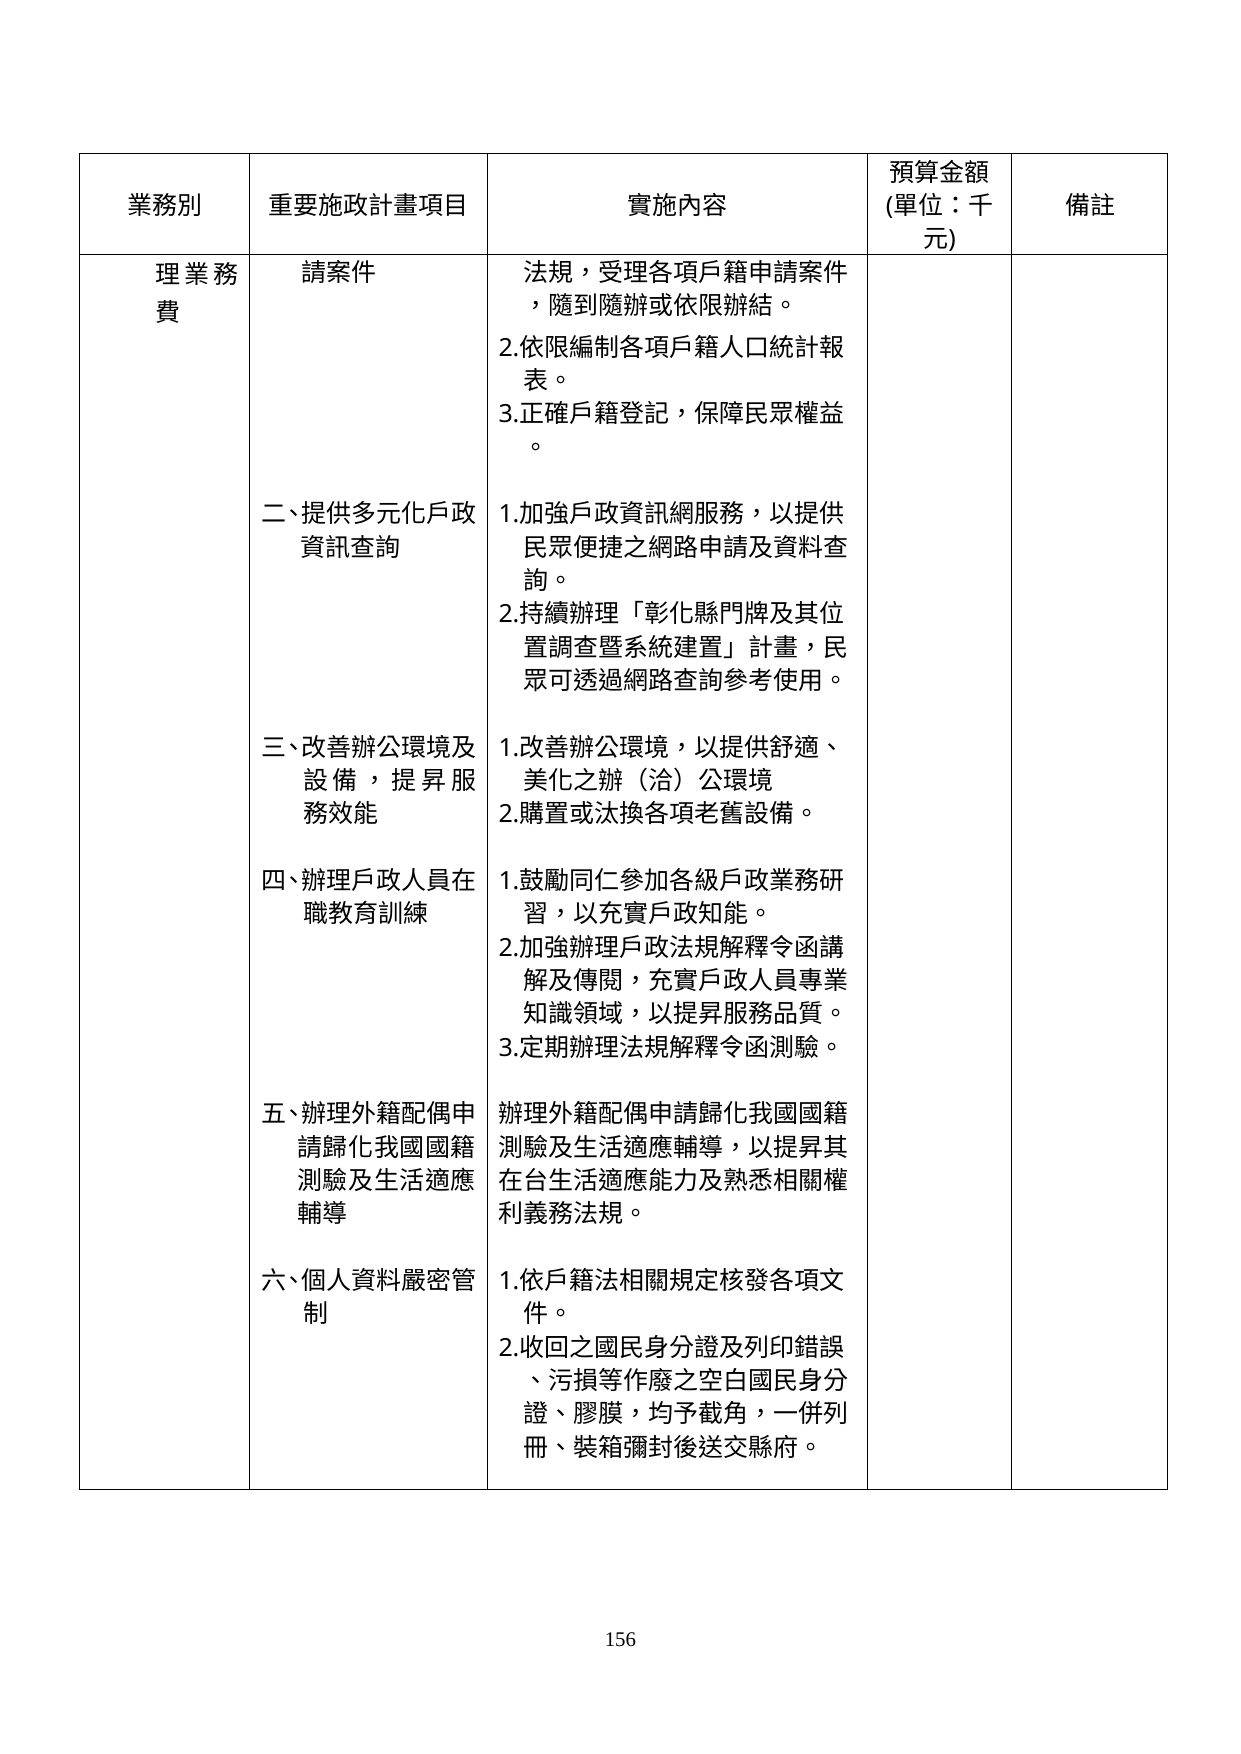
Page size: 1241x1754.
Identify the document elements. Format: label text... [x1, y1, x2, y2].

table_header 備註 [1012, 154, 1167, 254]
table_cell [1012, 929, 1167, 1029]
table_cell 2.收回之國民身分證及列印錯誤、污損等作廢之空白國民身分證、膠膜，均予截角，一併列冊、裝箱彌封後送交縣府。 [488, 1329, 867, 1489]
table_cell [868, 929, 1011, 1029]
table_cell 2.依限編制各項戶籍人口統計報表。 [488, 329, 867, 396]
table_cell 1.加強戶政資訊網服務，以提供民眾便捷之網路申請及資料查詢。 [488, 496, 867, 596]
table_cell [488, 696, 867, 729]
table_cell 三、改善辦公環境及設備，提昇服務效能 [250, 729, 487, 863]
table_cell [1012, 396, 1167, 463]
table_cell [250, 696, 487, 729]
table_cell [250, 463, 487, 496]
table_cell [1012, 596, 1167, 696]
table_cell [80, 329, 249, 396]
table_cell [80, 863, 249, 929]
table_cell [80, 1229, 249, 1263]
table_cell 六、個人資料嚴密管制 [250, 1263, 487, 1329]
table_cell [868, 496, 1011, 596]
table_cell [80, 1096, 249, 1229]
table_header 重要施政計畫項目 [250, 154, 487, 254]
table_cell [80, 696, 249, 729]
table_cell [80, 463, 249, 496]
table_cell [868, 463, 1011, 496]
table_cell 法規，受理各項戶籍申請案件，隨到隨辦或依限辦結。 [488, 255, 867, 329]
table_cell 2.加強辦理戶政法規解釋令函講解及傳閱，充實戶政人員專業知識領域，以提昇服務品質。 [488, 929, 867, 1029]
table_header 實施內容 [488, 154, 867, 254]
table_cell 四、辦理戶政人員在職教育訓練 [250, 863, 487, 929]
table_cell [868, 729, 1011, 863]
table_cell 辦理外籍配偶申請歸化我國國籍測驗及生活適應輔導，以提昇其在台生活適應能力及熟悉相關權利義務法規。 [488, 1096, 867, 1229]
table_cell [1012, 1029, 1167, 1063]
table_cell 二、提供多元化戶政資訊查詢 [250, 496, 487, 596]
table_cell [868, 255, 1011, 329]
table_cell [1012, 1263, 1167, 1329]
table_cell [250, 1029, 487, 1063]
table_cell [250, 396, 487, 463]
table_cell [80, 1263, 249, 1329]
table_cell 五、辦理外籍配偶申請歸化我國國籍測驗及生活適應輔導 [250, 1096, 487, 1229]
table_cell [868, 863, 1011, 929]
table_cell 1.依戶籍法相關規定核發各項文件。 [488, 1263, 867, 1329]
table_cell [250, 1063, 487, 1096]
table_cell [1012, 1229, 1167, 1263]
table_cell [250, 1229, 487, 1263]
table_cell [868, 1229, 1011, 1263]
table_cell [868, 696, 1011, 729]
table_cell [868, 596, 1011, 696]
table_cell [250, 1329, 487, 1489]
table_cell [80, 1329, 249, 1489]
table_cell [250, 329, 487, 396]
table_cell 3.定期辦理法規解釋令函測驗。 [488, 1029, 867, 1063]
table_cell [868, 396, 1011, 463]
table_cell [1012, 1096, 1167, 1229]
table_cell [80, 929, 249, 1029]
table_cell [1012, 496, 1167, 596]
table_cell [1012, 463, 1167, 496]
table_cell 1.鼓勵同仁參加各級戶政業務研習，以充實戶政知能。 [488, 863, 867, 929]
table_header 預算金額 (單位：千元) [868, 154, 1011, 254]
table_cell [868, 1063, 1011, 1096]
table_cell [868, 329, 1011, 396]
table_cell 2.持續辦理「彰化縣門牌及其位置調查暨系統建置」計畫，民眾可透過網路查詢參考使用。 [488, 596, 867, 696]
table_cell [1012, 729, 1167, 863]
table_cell [868, 1096, 1011, 1229]
table_cell [488, 1063, 867, 1096]
table_cell [80, 596, 249, 696]
table_header 業務別 [80, 154, 249, 254]
table_cell 1.改善辦公環境，以提供舒適、美化之辦（洽）公環境 2.購置或汰換各項老舊設備。 [488, 729, 867, 863]
table_cell 請案件 [250, 255, 487, 329]
table_cell 3.正確戶籍登記，保障民眾權益。 [488, 396, 867, 463]
table_cell [1012, 255, 1167, 329]
table_cell [80, 396, 249, 463]
table_cell [80, 729, 249, 863]
table_cell [80, 496, 249, 596]
table_cell [1012, 329, 1167, 396]
table_cell [250, 929, 487, 1029]
table_cell [488, 463, 867, 496]
table_cell [80, 1029, 249, 1063]
table_cell [868, 1263, 1011, 1329]
table_cell [250, 596, 487, 696]
table_cell [1012, 1329, 1167, 1489]
table_cell [1012, 1063, 1167, 1096]
table_cell [1012, 696, 1167, 729]
table_cell 戶政管理業務費 [80, 255, 249, 329]
table_cell [80, 1063, 249, 1096]
table_cell [868, 1029, 1011, 1063]
table_cell [1012, 863, 1167, 929]
table_cell [488, 1229, 867, 1263]
table_cell [868, 1329, 1011, 1489]
